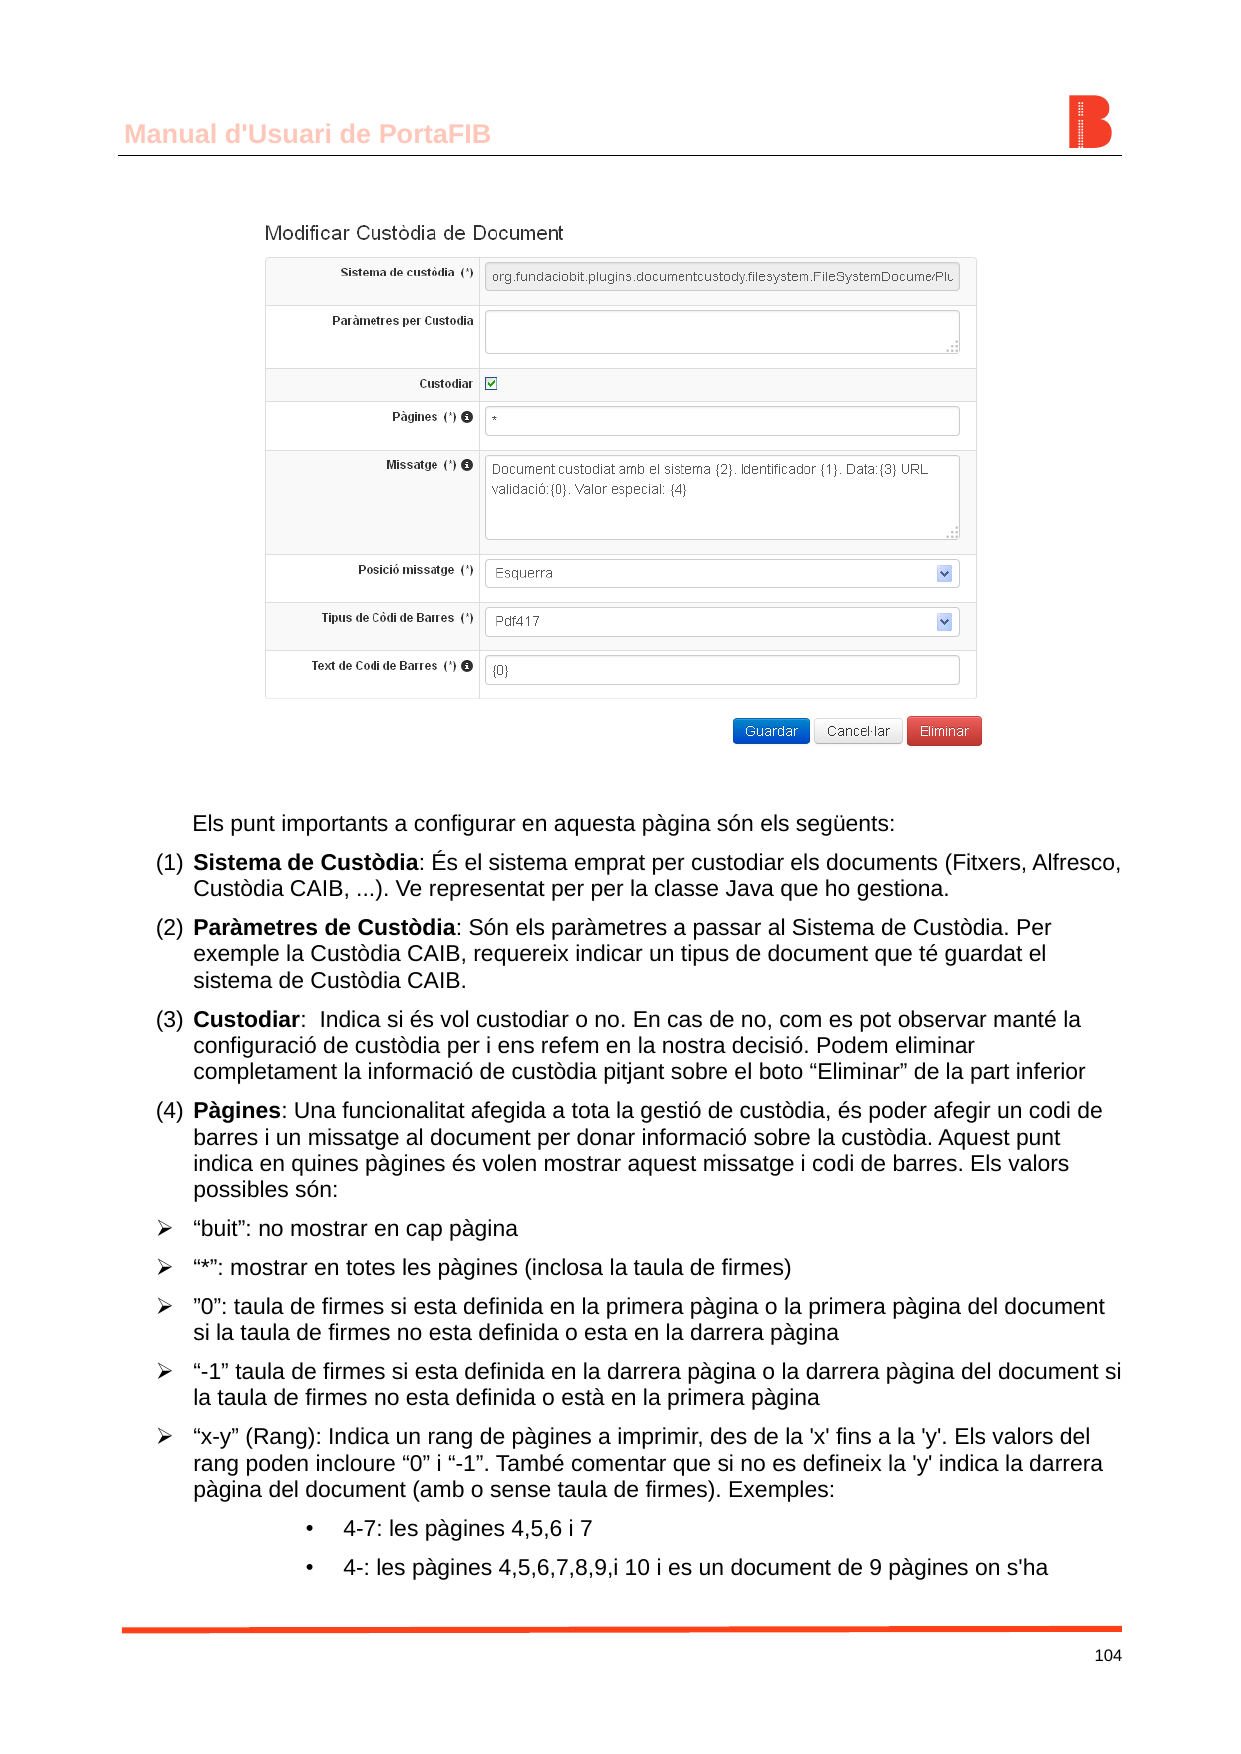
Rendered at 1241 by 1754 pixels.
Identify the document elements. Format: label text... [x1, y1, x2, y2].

picture [251, 215, 990, 759]
list 4-7: les pàgines 4,5,6 i 7 [306, 1515, 1122, 1541]
list 4-: les pàgines 4,5,6,7,8,9,i 10 i es un document de 9 pàgines on s'ha [306, 1554, 1122, 1580]
list Sistema de Custòdia: És el sistema emprat per custodiar els documents (Fitxers, Alfresco, Custòdia CAIB, ...). Ve representat per per la classe Java que ho gestiona. [156, 849, 1122, 902]
list ”0”: taula de firmes si esta definida en la primera pàgina o la primera pàgina del document si la taula de firmes no esta definida o esta en la darrera pàgina [156, 1293, 1122, 1346]
list “buit”: no mostrar en cap pàgina [156, 1215, 1122, 1241]
list “x-y” (Rang): Indica un rang de pàgines a imprimir, des de la 'x' fins a la 'y'. Els valors del rang poden incloure “0” i “-1”. També comentar que si no es defineix la 'y' indica la darrera pàgina del document (amb o sense taula de firmes). Exemples: [156, 1423, 1122, 1502]
list “*”: mostrar en totes les pàgines (inclosa la taula de firmes) [156, 1254, 1122, 1280]
picture [1063, 94, 1117, 150]
list “-1” taula de firmes si esta definida en la darrera pàgina o la darrera pàgina del document si la taula de firmes no esta definida o està en la primera pàgina [156, 1358, 1122, 1411]
list Pàgines: Una funcionalitat afegida a tota la gestió de custòdia, és poder afegir un codi de barres i un missatge al document per donar informació sobre la custòdia. Aquest punt indica en quines pàgines és volen mostrar aquest missatge i codi de barres. Els valors possibles són: [156, 1097, 1122, 1203]
list Paràmetres de Custòdia: Són els paràmetres a passar al Sistema de Custòdia. Per exemple la Custòdia CAIB, requereix indicar un tipus de document que té guardat el sistema de Custòdia CAIB. [156, 914, 1122, 993]
list Custodiar: Indica si és vol custodiar o no. En cas de no, com es pot observar manté la configuració de custòdia per i ens refem en la nostra decisió. Podem eliminar completament la informació de custòdia pitjant sobre el boto “Eliminar” de la part inferior [156, 1006, 1122, 1085]
text Els punt importants a configurar en aquesta pàgina són els següents: [118, 810, 1122, 836]
